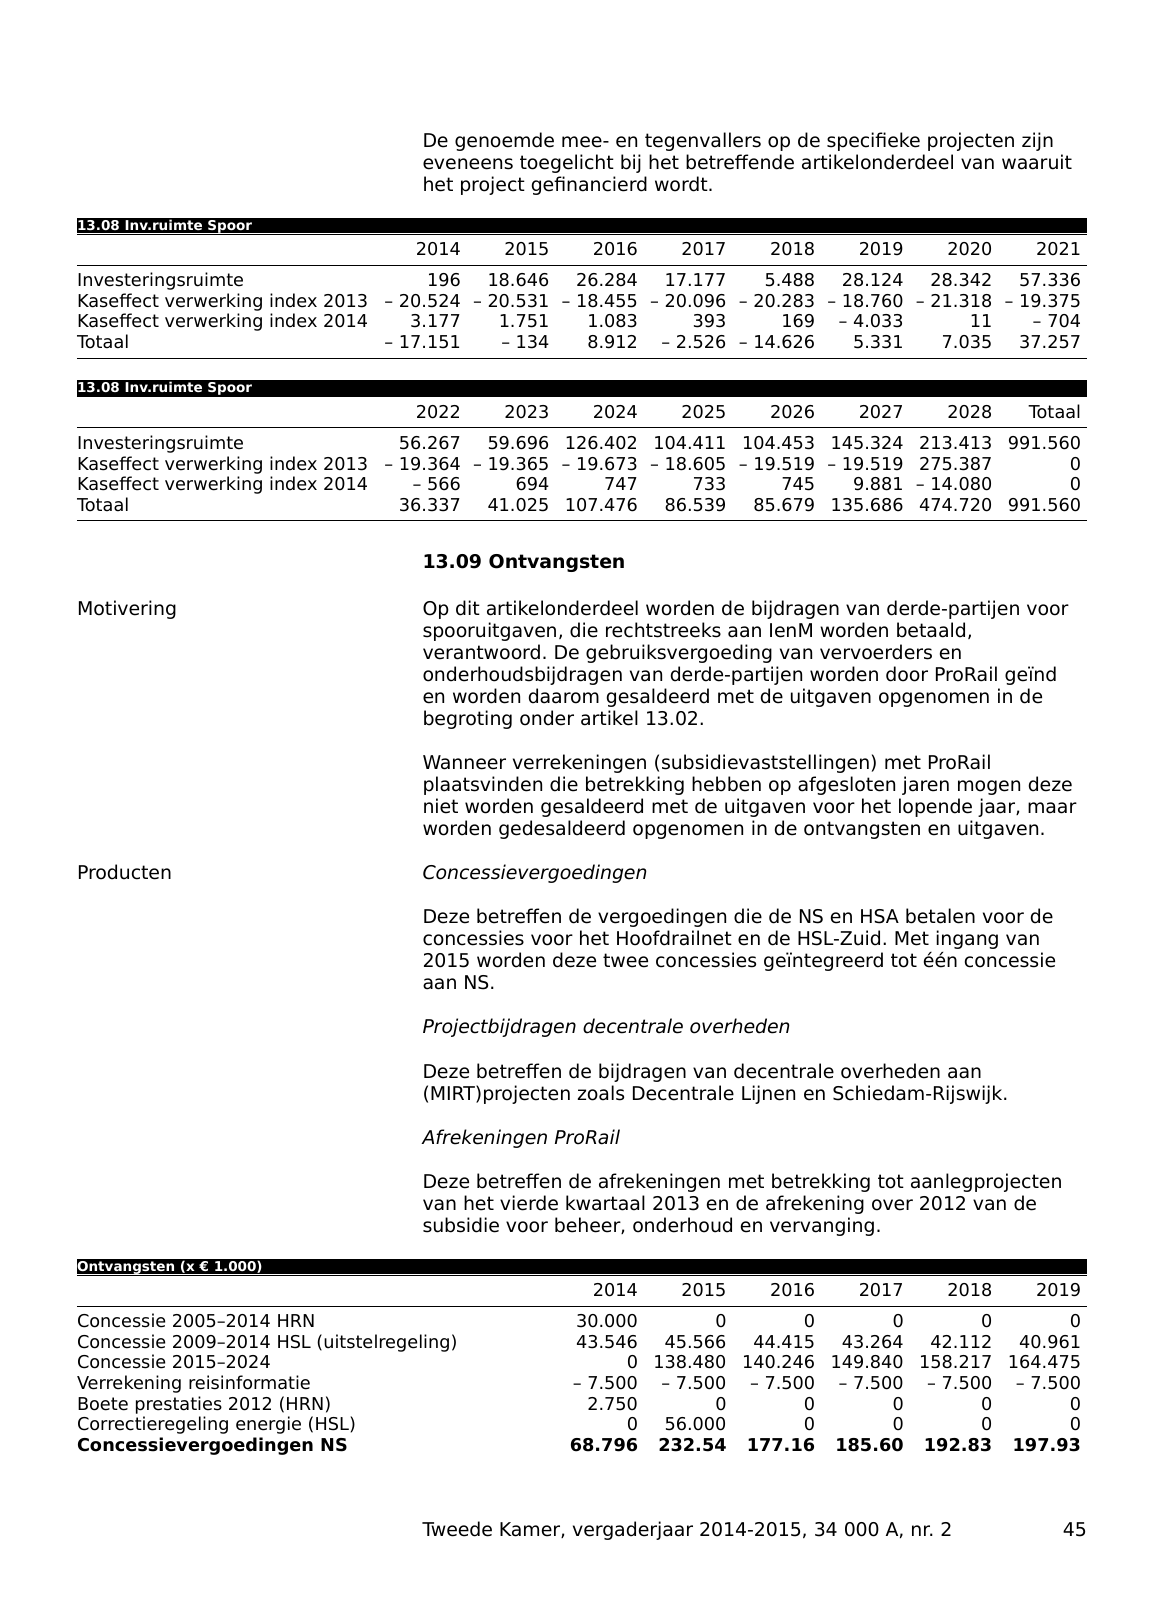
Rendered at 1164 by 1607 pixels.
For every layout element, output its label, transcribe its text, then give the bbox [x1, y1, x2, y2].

table_cell 5.488 [732, 266, 821, 291]
table_cell 2017 [644, 235, 732, 264]
table_cell 1.083 [555, 311, 644, 332]
table_cell 169 [732, 311, 821, 332]
table_cell – 21.318 [909, 291, 998, 311]
table_cell 0 [909, 1414, 998, 1435]
table_cell – 704 [998, 311, 1087, 332]
table_cell 26.284 [555, 266, 644, 291]
table_cell 107.476 [555, 495, 644, 520]
table_cell 104.453 [732, 428, 821, 453]
table_cell 474.720 [909, 495, 998, 520]
table_cell – 20.096 [644, 291, 732, 311]
table_cell 0 [732, 1414, 821, 1435]
table_cell 44.415 [732, 1332, 821, 1352]
table_cell 232.54 [644, 1435, 732, 1456]
table_cell 196 [378, 266, 466, 291]
table_cell Investeringsruimte [77, 428, 378, 453]
table_cell 149.840 [821, 1353, 909, 1373]
table_cell – 18.605 [644, 454, 732, 474]
table_cell Concessie 2009–2014 HSL (uitstelregeling) [77, 1332, 555, 1352]
text Deze betreffen de vergoedingen die de NS en HSA betalen voor de concessies voor het Hoofdrailnet en de HSL-Zuid. Met ingang van 2015 worden deze twee concessies geïntegreerd tot één concessie aan NS. [422, 906, 1087, 994]
table_cell Totaal [77, 332, 378, 357]
table_cell 2024 [555, 397, 644, 427]
text Deze betreffen de bijdragen van decentrale overheden aan (MIRT)projecten zoals Decentrale Lijnen en Schiedam-Rijswijk. [422, 1061, 1087, 1104]
table_cell Boete prestaties 2012 (HRN) [77, 1394, 555, 1414]
table_cell 747 [555, 474, 644, 495]
table_header 13.08 Inv.ruimte Spoor [77, 218, 1087, 233]
table_cell 17.177 [644, 266, 732, 291]
table_cell 28.342 [909, 266, 998, 291]
table_cell 275.387 [909, 454, 998, 474]
table_cell 18.646 [466, 266, 555, 291]
table_cell [77, 1276, 555, 1306]
table_cell 164.475 [998, 1353, 1087, 1373]
text Deze betreffen de afrekeningen met betrekking tot aanlegprojecten van het vierde kwartaal 2013 en de afrekening over 2012 van de subsidie voor beheer, onderhoud en vervanging. [422, 1171, 1087, 1237]
table_cell – 14.626 [732, 332, 821, 357]
table_cell 158.217 [909, 1353, 998, 1373]
table_cell 86.539 [644, 495, 732, 520]
table_cell 56.000 [644, 1414, 732, 1435]
table_cell – 19.364 [378, 454, 466, 474]
subtitle [77, 884, 399, 892]
table_cell – 20.531 [466, 291, 555, 311]
table_cell 2015 [644, 1276, 732, 1306]
table_cell – 7.500 [998, 1373, 1087, 1394]
table_cell Totaal [998, 397, 1087, 427]
table_cell 45.566 [644, 1332, 732, 1352]
table_cell – 19.519 [732, 454, 821, 474]
table_cell 0 [998, 1307, 1087, 1332]
table_cell 0 [555, 1414, 644, 1435]
table_cell 138.480 [644, 1353, 732, 1373]
table_cell 2016 [732, 1276, 821, 1306]
table_cell Concessievergoedingen NS [77, 1435, 555, 1456]
table_cell – 20.283 [732, 291, 821, 311]
table_cell 0 [821, 1307, 909, 1332]
table_cell 0 [909, 1394, 998, 1414]
table_cell 0 [732, 1394, 821, 1414]
table_cell 393 [644, 311, 732, 332]
table_cell – 19.365 [466, 454, 555, 474]
table_cell 7.035 [909, 332, 998, 357]
table_cell 197.93 [998, 1435, 1087, 1456]
table_cell 0 [998, 474, 1087, 495]
table_cell Investeringsruimte [77, 266, 378, 291]
table_cell – 134 [466, 332, 555, 357]
table_cell 43.546 [555, 1332, 644, 1352]
table_cell 28.124 [821, 266, 909, 291]
table_cell 0 [644, 1307, 732, 1332]
table_cell 2018 [909, 1276, 998, 1306]
table_cell – 19.375 [998, 291, 1087, 311]
table_cell – 19.673 [555, 454, 644, 474]
table_cell – 17.151 [378, 332, 466, 357]
table_cell 56.267 [378, 428, 466, 453]
table_cell Kaseffect verwerking index 2013 [77, 454, 378, 474]
table_cell 68.796 [555, 1435, 644, 1456]
table_cell 42.112 [909, 1332, 998, 1352]
table_cell 2020 [909, 235, 998, 264]
subtitle Projectbijdragen decentrale overheden [422, 1016, 1087, 1038]
table_cell Kaseffect verwerking index 2013 [77, 291, 378, 311]
table_cell 40.961 [998, 1332, 1087, 1352]
table_cell 2019 [998, 1276, 1087, 1306]
table_cell 5.331 [821, 332, 909, 357]
table_cell [77, 397, 378, 427]
table_cell Verrekening reisinformatie [77, 1373, 555, 1394]
table_cell 2027 [821, 397, 909, 427]
table_cell 2014 [378, 235, 466, 264]
table_cell [77, 235, 378, 264]
table_cell 0 [821, 1414, 909, 1435]
text Op dit artikelonderdeel worden de bijdragen van derde-partijen voor spooruitgaven, die rechtstreeks aan IenM worden betaald, verantwoord. De gebruiksvergoeding van vervoerders en onderhoudsbijdragen van derde-partijen worden door ProRail geïnd en worden daarom gesaldeerd met de uitgaven opgenomen in de begroting onder artikel 13.02. [422, 598, 1087, 730]
subtitle 13.09 Ontvangsten [422, 551, 1087, 573]
table_cell 2028 [909, 397, 998, 427]
table_cell Concessie 2015–2024 [77, 1353, 555, 1373]
table_cell 36.337 [378, 495, 466, 520]
table_cell 0 [998, 1414, 1087, 1435]
table_header 13.08 Inv.ruimte Spoor [77, 380, 1087, 396]
table_cell – 7.500 [732, 1373, 821, 1394]
table_cell 9.881 [821, 474, 909, 495]
table_cell 177.16 [732, 1435, 821, 1456]
table_cell 2022 [378, 397, 466, 427]
table_cell 2026 [732, 397, 821, 427]
table_cell 694 [466, 474, 555, 495]
table_cell 41.025 [466, 495, 555, 520]
table_cell 145.324 [821, 428, 909, 453]
table_cell 213.413 [909, 428, 998, 453]
table_cell 2018 [732, 235, 821, 264]
table_cell 8.912 [555, 332, 644, 357]
table_cell 11 [909, 311, 998, 332]
table_cell – 14.080 [909, 474, 998, 495]
table_cell – 20.524 [378, 291, 466, 311]
table_cell 85.679 [732, 495, 821, 520]
table_cell 2025 [644, 397, 732, 427]
table_cell 2015 [466, 235, 555, 264]
text Motivering [77, 598, 399, 620]
table_cell 2016 [555, 235, 644, 264]
table_cell 104.411 [644, 428, 732, 453]
table_cell 0 [732, 1307, 821, 1332]
table_cell Totaal [77, 495, 378, 520]
table_header Ontvangsten (x € 1.000) [77, 1259, 1087, 1274]
table_cell – 7.500 [555, 1373, 644, 1394]
table_cell 2014 [555, 1276, 644, 1306]
table_cell 1.751 [466, 311, 555, 332]
table_cell 733 [644, 474, 732, 495]
text Producten [77, 862, 399, 884]
table_cell – 7.500 [821, 1373, 909, 1394]
table_cell – 566 [378, 474, 466, 495]
table_cell Kaseffect verwerking index 2014 [77, 311, 378, 332]
table_cell Correctieregeling energie (HSL) [77, 1414, 555, 1435]
table_cell 3.177 [378, 311, 466, 332]
table_cell 0 [998, 454, 1087, 474]
table_cell 43.264 [821, 1332, 909, 1352]
table_cell – 2.526 [644, 332, 732, 357]
table_cell 2023 [466, 397, 555, 427]
table_cell 57.336 [998, 266, 1087, 291]
table_cell 126.402 [555, 428, 644, 453]
table_cell 59.696 [466, 428, 555, 453]
table_cell 2019 [821, 235, 909, 264]
table_cell 2.750 [555, 1394, 644, 1414]
table_cell 991.560 [998, 495, 1087, 520]
table_cell 991.560 [998, 428, 1087, 453]
table_cell – 7.500 [909, 1373, 998, 1394]
table_cell – 18.760 [821, 291, 909, 311]
table_cell 2021 [998, 235, 1087, 264]
table_cell 745 [732, 474, 821, 495]
text De genoemde mee- en tegenvallers op de specifieke projecten zijn eveneens toegelicht bij het betreffende artikelonderdeel van waaruit het project gefinancierd wordt. [422, 130, 1087, 196]
table_cell – 4.033 [821, 311, 909, 332]
table_cell 0 [998, 1394, 1087, 1414]
table_cell Concessie 2005–2014 HRN [77, 1307, 555, 1332]
table_cell 0 [555, 1353, 644, 1373]
table_cell 0 [644, 1394, 732, 1414]
table_cell Kaseffect verwerking index 2014 [77, 474, 378, 495]
text Wanneer verrekeningen (subsidievaststellingen) met ProRail plaatsvinden die betrekking hebben op afgesloten jaren mogen deze niet worden gesaldeerd met de uitgaven voor het lopende jaar, maar worden gedesaldeerd opgenomen in de ontvangsten en uitgaven. [422, 752, 1087, 840]
table_cell 0 [821, 1394, 909, 1414]
table_cell 185.60 [821, 1435, 909, 1456]
table_cell – 19.519 [821, 454, 909, 474]
table_cell 135.686 [821, 495, 909, 520]
subtitle Afrekeningen ProRail [422, 1127, 1087, 1149]
table_cell – 18.455 [555, 291, 644, 311]
table_cell – 7.500 [644, 1373, 732, 1394]
table_cell 2017 [821, 1276, 909, 1306]
table_cell 192.83 [909, 1435, 998, 1456]
table_cell 0 [909, 1307, 998, 1332]
table_cell 37.257 [998, 332, 1087, 357]
table_cell 30.000 [555, 1307, 644, 1332]
table_cell 140.246 [732, 1353, 821, 1373]
subtitle Concessievergoedingen [422, 862, 1087, 884]
